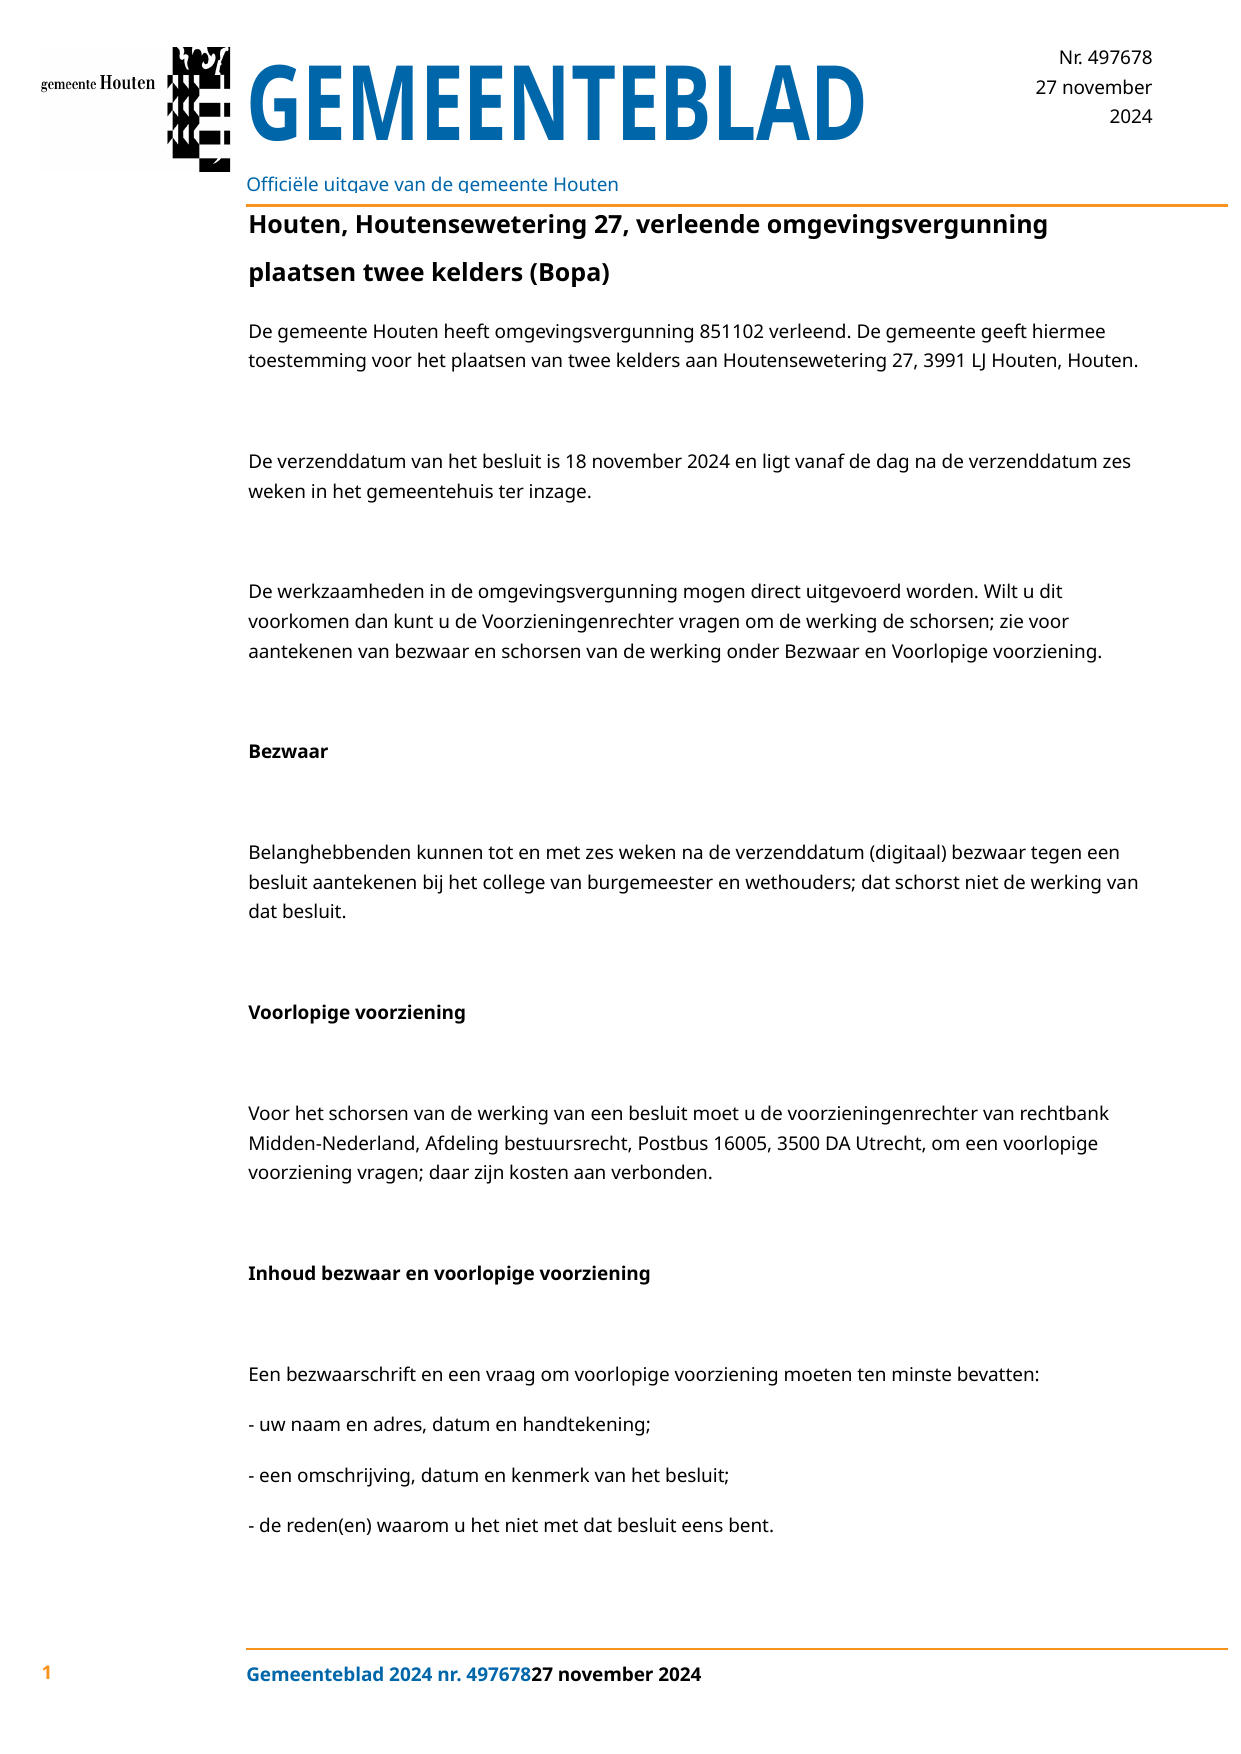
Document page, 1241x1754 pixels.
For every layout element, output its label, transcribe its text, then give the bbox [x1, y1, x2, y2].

text Een bezwaarschrift en een vraag om voorlopige voorziening moeten ten minste bevatten: [248, 1361, 1152, 1387]
text Voor het schorsen van de werking van een besluit moet u de voorzieningenrechter van rechtbank Midden-Nederland, Afdeling bestuursrecht, Postbus 16005, 3500 DA Utrecht, om een voorlopige voorziening vragen; daar zijn kosten aan verbonden. [248, 1100, 1152, 1185]
text Voorlopige voorziening [248, 999, 1152, 1025]
text De werkzaamheden in de omgevingsvergunning mogen direct uitgevoerd worden. Wilt u dit voorkomen dan kunt u de Voorzieningenrechter vragen om de werking de schorsen; zie voor aantekenen van bezwaar en schorsen van de werking onder Bezwaar en Voorlopige voorziening. [248, 579, 1152, 664]
text De verzenddatum van het besluit is 18 november 2024 en ligt vanaf de dag na de verzenddatum zes weken in het gemeentehuis ter inzage. [248, 448, 1152, 504]
text - de reden(en) waarom u het niet met dat besluit eens bent. [248, 1512, 1152, 1538]
picture [41, 47, 231, 172]
text Inhoud bezwaar en voorlopige voorziening [248, 1260, 1152, 1286]
text Bezwaar [248, 739, 1152, 764]
text Houten, Houtensewetering 27, verleende omgevingsvergunning plaatsen twee kelders (Bopa) [248, 207, 1152, 288]
text - uw naam en adres, datum en handtekening; [248, 1412, 1152, 1437]
text Belanghebbenden kunnen tot en met zes weken na de verzenddatum (digitaal) bezwaar tegen een besluit aantekenen bij het college van burgemeester en wethouders; dat schorst niet de werking van dat besluit. [248, 839, 1152, 924]
text De gemeente Houten heeft omgevingsvergunning 851102 verleend. De gemeente geeft hiermee toestemming voor het plaatsen van twee kelders aan Houtensewetering 27, 3991 LJ Houten, Houten. [248, 318, 1152, 373]
text - een omschrijving, datum en kenmerk van het besluit; [248, 1462, 1152, 1488]
